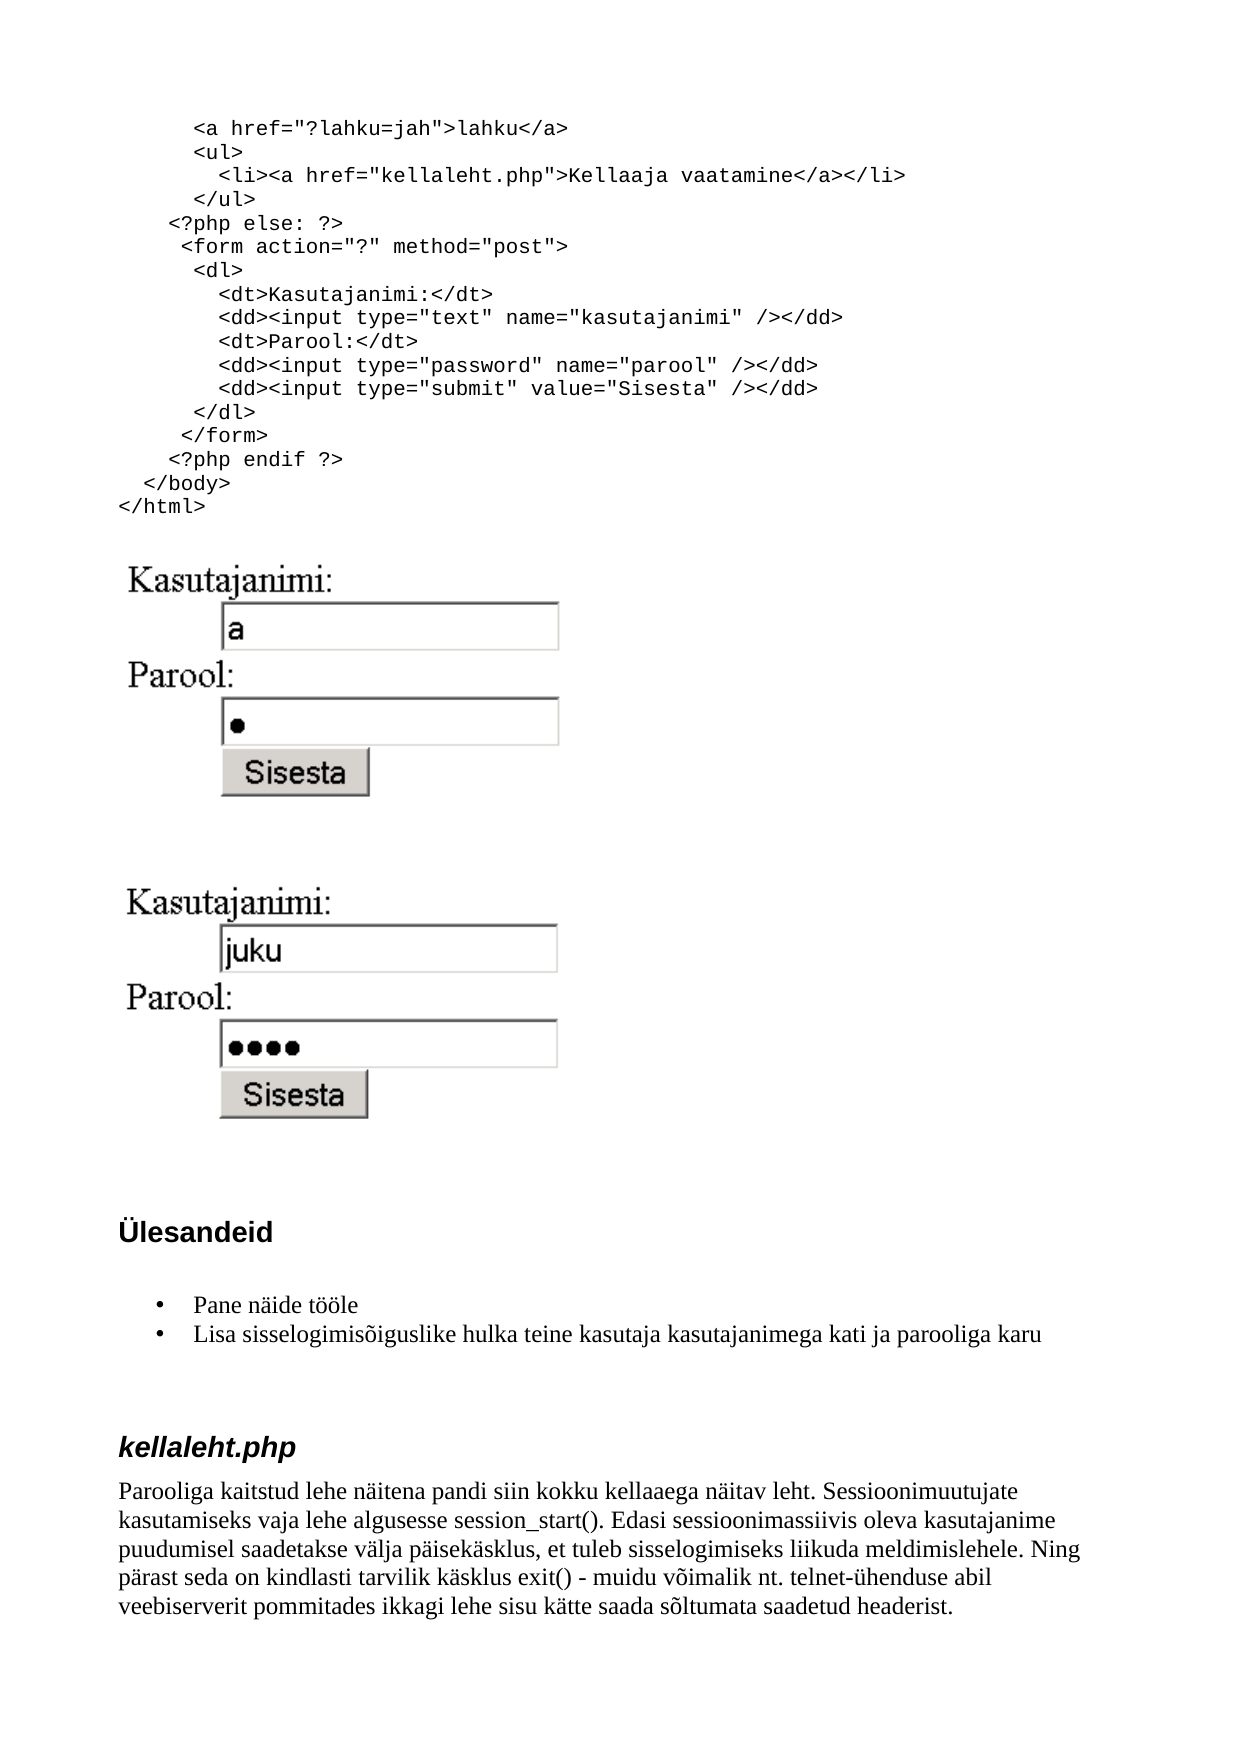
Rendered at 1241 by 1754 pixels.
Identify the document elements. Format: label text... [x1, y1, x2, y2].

text <dl> [118, 260, 1122, 284]
text <dd><input type="password" name="parool" /></dd> [118, 354, 1122, 378]
text <a href="?lahku=jah">lahku</a> [118, 118, 1122, 142]
text Parooliga kaitstud lehe näitena pandi siin kokku kellaaega näitav leht. Sessioonimuutujate kasutamiseks vaja lehe algusesse session_start(). Edasi sessioonimassiivis oleva kasutajanime puudumisel saadetakse välja päisekäsklus, et tuleb sisselogimiseks liikuda meldimislehele. Ning pärast seda on kindlasti tarvilik käsklus exit() - muidu võimalik nt. telnet-ühenduse abil veebiserverit pommitades ikkagi lehe sisu kätte saada sõltumata saadetud headerist. [118, 1476, 1122, 1620]
text </html> [118, 496, 1122, 520]
text <dd><input type="text" name="kasutajanimi" /></dd> [118, 307, 1122, 331]
subtitle Ülesandeid [118, 1215, 1122, 1249]
subtitle kellaleht.php [118, 1430, 1122, 1464]
text <dt>Parool:</dt> [118, 331, 1122, 354]
text <form action="?" method="post"> [118, 236, 1122, 260]
text </ul> [118, 189, 1122, 213]
text <li><a href="kellaleht.php">Kellaaja vaatamine</a></li> [118, 165, 1122, 189]
text </body> [118, 473, 1122, 496]
text <?php endif ?> [118, 449, 1122, 473]
text </form> [118, 426, 1122, 449]
text <?php else: ?> [118, 213, 1122, 236]
list Lisa sisselogimisõiguslike hulka teine kasutaja kasutajanimega kati ja parooliga karu [156, 1319, 1122, 1348]
text <dd><input type="submit" value="Sisesta" /></dd> [118, 378, 1122, 402]
text <ul> [118, 142, 1122, 165]
list Pane näide tööle [156, 1290, 1122, 1319]
text <dt>Kasutajanimi:</dt> [118, 284, 1122, 307]
text </dl> [118, 402, 1122, 426]
